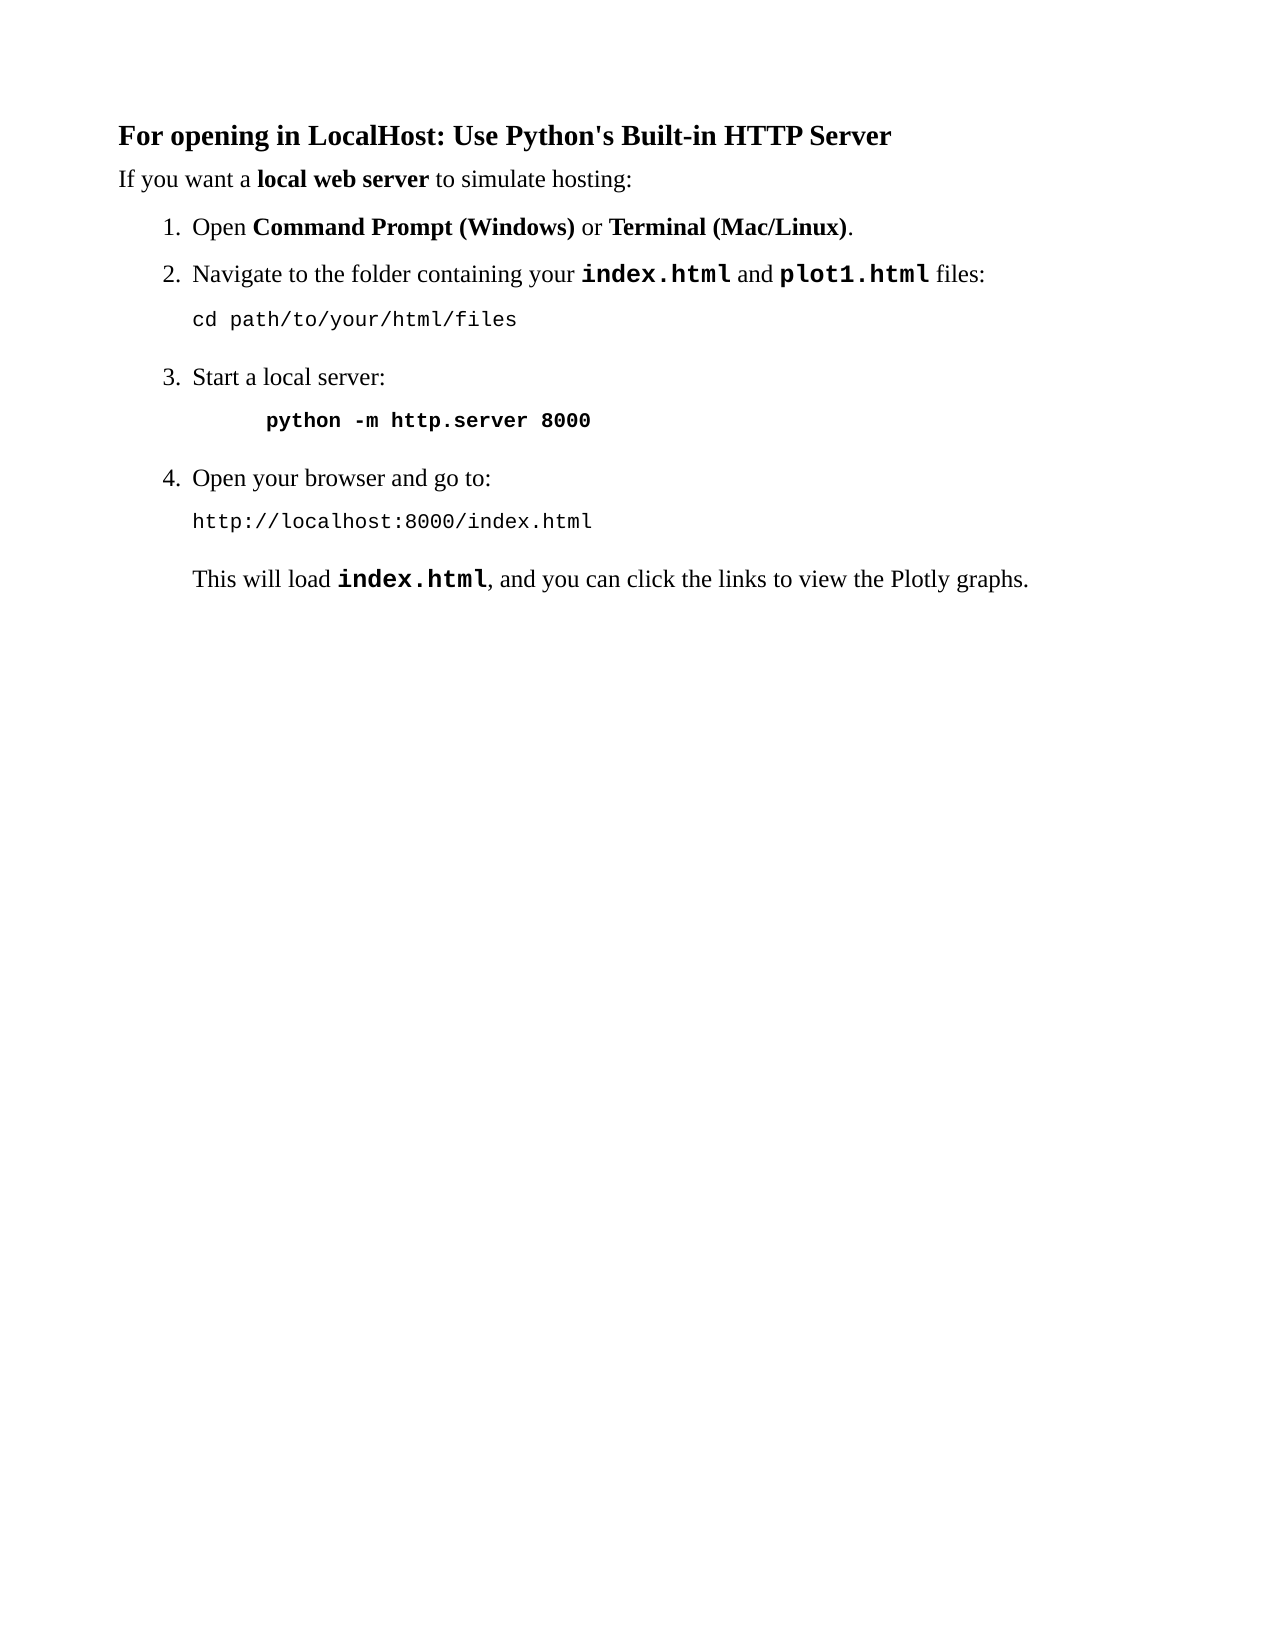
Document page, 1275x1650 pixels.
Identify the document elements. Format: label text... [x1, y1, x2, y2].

list Start a local server: [162, 362, 1157, 391]
list This will load index.html, and you can click the links to view the Plotly graphs. [162, 564, 1157, 595]
text If you want a local web server to simulate hosting: [118, 164, 1157, 193]
list http://localhost:8000/index.html [162, 511, 1157, 534]
subtitle For opening in LocalHost: Use Python's Built-in HTTP Server [118, 118, 1157, 152]
list Navigate to the folder containing your index.html and plot1.html files: [162, 259, 1157, 290]
list Open Command Prompt (Windows) or Terminal (Mac/Linux). [162, 212, 1157, 241]
list cd path/to/your/html/files [162, 309, 1157, 333]
list Open your browser and go to: [162, 463, 1157, 492]
list python -m http.server 8000 [236, 410, 1157, 434]
